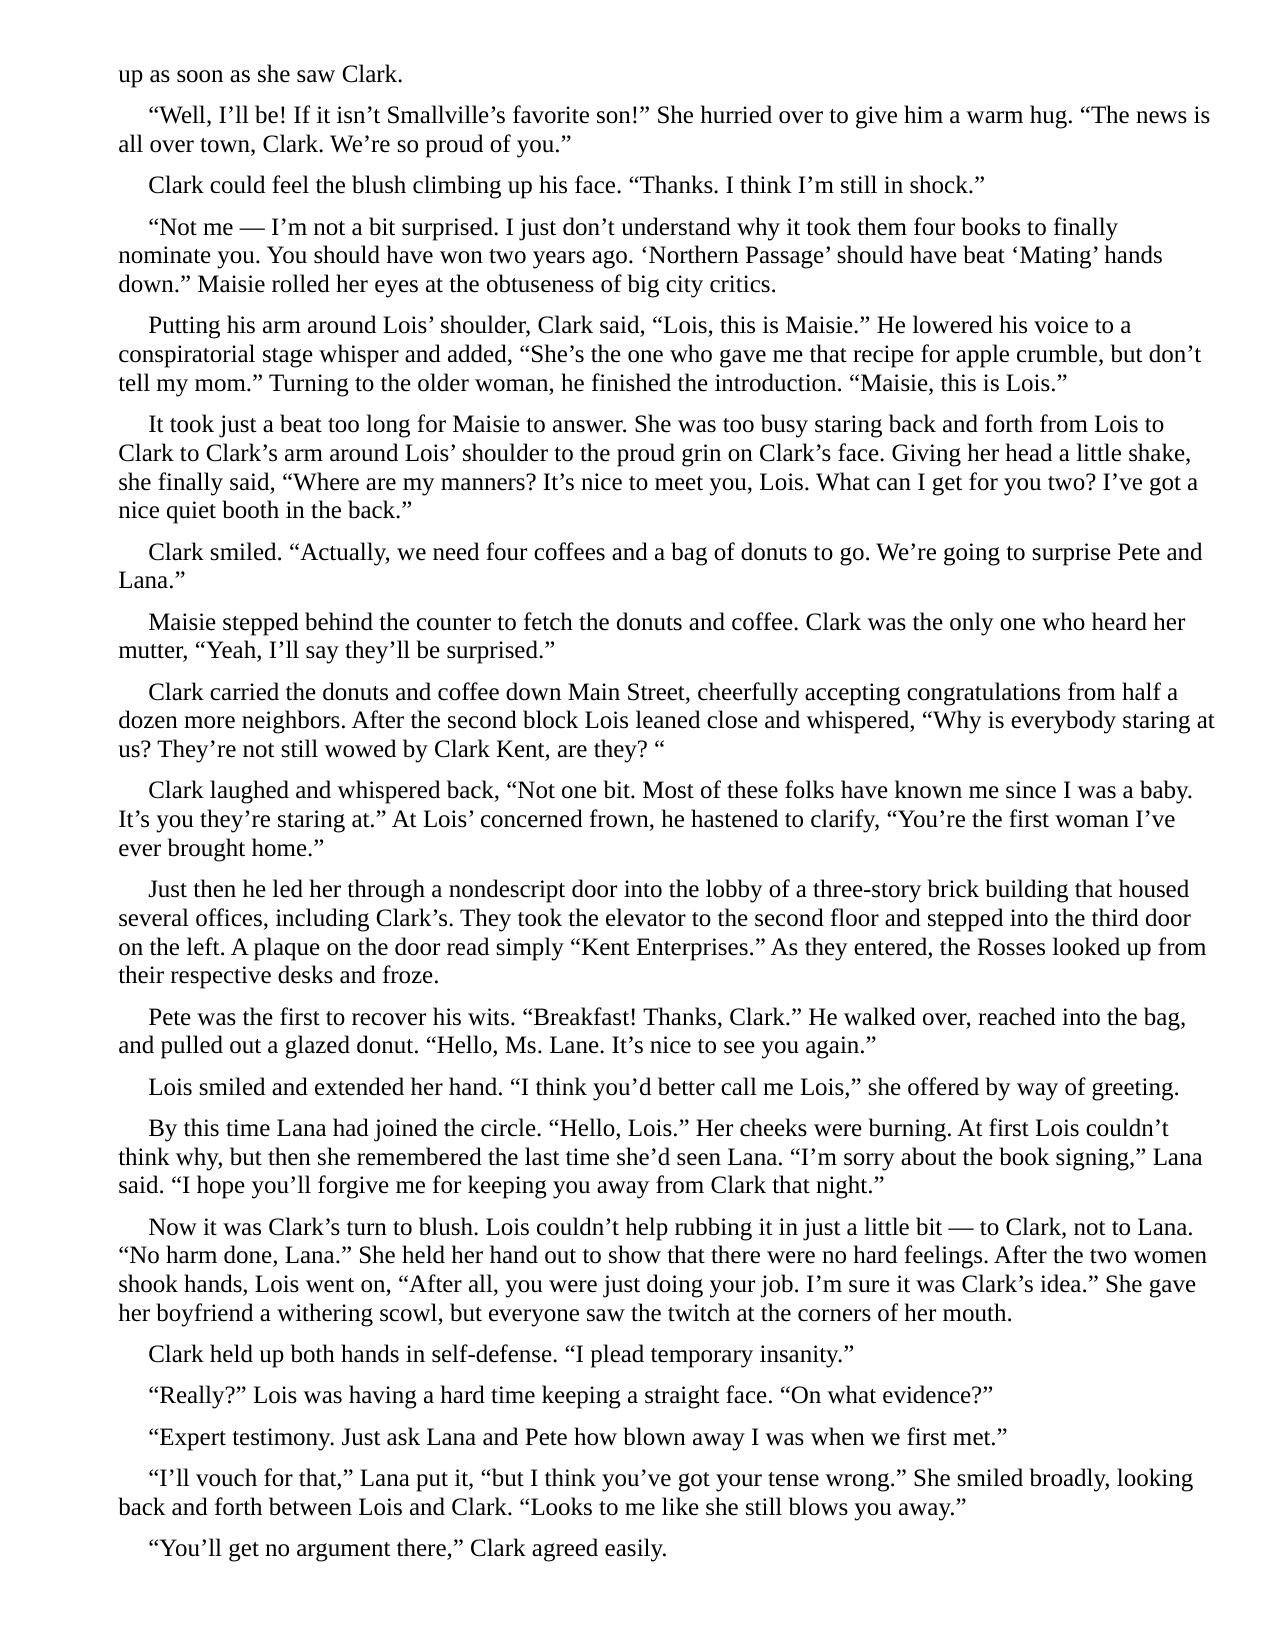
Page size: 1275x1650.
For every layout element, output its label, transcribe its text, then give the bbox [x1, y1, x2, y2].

text Putting his arm around Lois’ shoulder, Clark said, “Lois, this is Maisie.” He lowered his voice to a conspiratorial stage whisper and added, “She’s the one who gave me that recipe for apple crumble, but don’t tell my mom.” Turning to the older woman, he finished the introduction. “Maisie, this is Lois.” [118, 310, 1216, 397]
text up as soon as she saw Clark. [118, 59, 1216, 88]
text “Not me — I’m not a bit surprised. I just don’t understand why it took them four books to finally nominate you. You should have won two years ago. ‘Northern Passage’ should have beat ‘Mating’ hands down.” Maisie rolled her eyes at the obtuseness of big city critics. [118, 212, 1216, 298]
text “I’ll vouch for that,” Lana put it, “but I think you’ve got your tense wrong.” She smiled broadly, looking back and forth between Lois and Clark. “Looks to me like she still blows you away.” [118, 1463, 1216, 1520]
text “Well, I’ll be! If it isn’t Smallville’s favorite son!” She hurried over to give him a warm hug. “The news is all over town, Clark. We’re so proud of you.” [118, 100, 1216, 158]
text Clark held up both hands in self-defense. “I plead temporary insanity.” [118, 1339, 1216, 1368]
text Now it was Clark’s turn to blush. Lois couldn’t help rubbing it in just a little bit — to Clark, not to Lana. “No harm done, Lana.” She held her hand out to show that there were no hard feelings. After the two women shook hands, Lois went on, “After all, you were just doing your job. I’m sure it was Clark’s idea.” She gave her boyfriend a withering scowl, but everyone saw the twitch at the corners of her mouth. [118, 1212, 1216, 1327]
text “Expert testimony. Just ask Lana and Pete how blown away I was when we first met.” [118, 1422, 1216, 1450]
text By this time Lana had joined the circle. “Hello, Lois.” Her cheeks were burning. At first Lois couldn’t think why, but then she remembered the last time she’d seen Lana. “I’m sorry about the book signing,” Lana said. “I hope you’ll forgive me for keeping you away from Clark that night.” [118, 1113, 1216, 1199]
text Lois smiled and extended her hand. “I think you’d better call me Lois,” she offered by way of greeting. [118, 1072, 1216, 1100]
text Pete was the first to recover his wits. “Breakfast! Thanks, Clark.” He walked over, reached into the bag, and pulled out a glazed donut. “Hello, Ms. Lane. It’s nice to see you again.” [118, 1002, 1216, 1059]
text Clark laughed and whispered back, “Not one bit. Most of these folks have known me since I was a baby. It’s you they’re staring at.” At Lois’ concerned frown, he hastened to clarify, “You’re the first woman I’ve ever brought home.” [118, 775, 1216, 862]
text “Really?” Lois was having a hard time keeping a straight face. “On what evidence?” [118, 1380, 1216, 1409]
text “You’ll get no argument there,” Clark agreed easily. [118, 1533, 1216, 1562]
text Maisie stepped behind the counter to fetch the donuts and coffee. Clark was the only one who heard her mutter, “Yeah, I’ll say they’ll be surprised.” [118, 607, 1216, 664]
text Clark smiled. “Actually, we need four coffees and a bag of donuts to go. We’re going to surprise Pete and Lana.” [118, 537, 1216, 594]
text Clark could feel the blush climbing up his face. “Thanks. I think I’m still in shock.” [118, 170, 1216, 199]
text It took just a beat too long for Maisie to answer. She was too busy staring back and forth from Lois to Clark to Clark’s arm around Lois’ shoulder to the proud grin on Clark’s face. Giving her head a little shake, she finally said, “Where are my manners? It’s nice to meet you, Lois. What can I get for you two? I’ve got a nice quiet booth in the back.” [118, 409, 1216, 524]
text Just then he led her through a nondescript door into the lobby of a three-story brick building that housed several offices, including Clark’s. They took the elevator to the second floor and stepped into the third door on the left. A plaque on the door read simply “Kent Enterprises.” As they entered, the Rosses looked up from their respective desks and froze. [118, 874, 1216, 989]
text Clark carried the donuts and coffee down Main Street, cheerfully accepting congratulations from half a dozen more neighbors. After the second block Lois leaned close and whispered, “Why is everybody staring at us? They’re not still wowed by Clark Kent, are they? “ [118, 677, 1216, 763]
